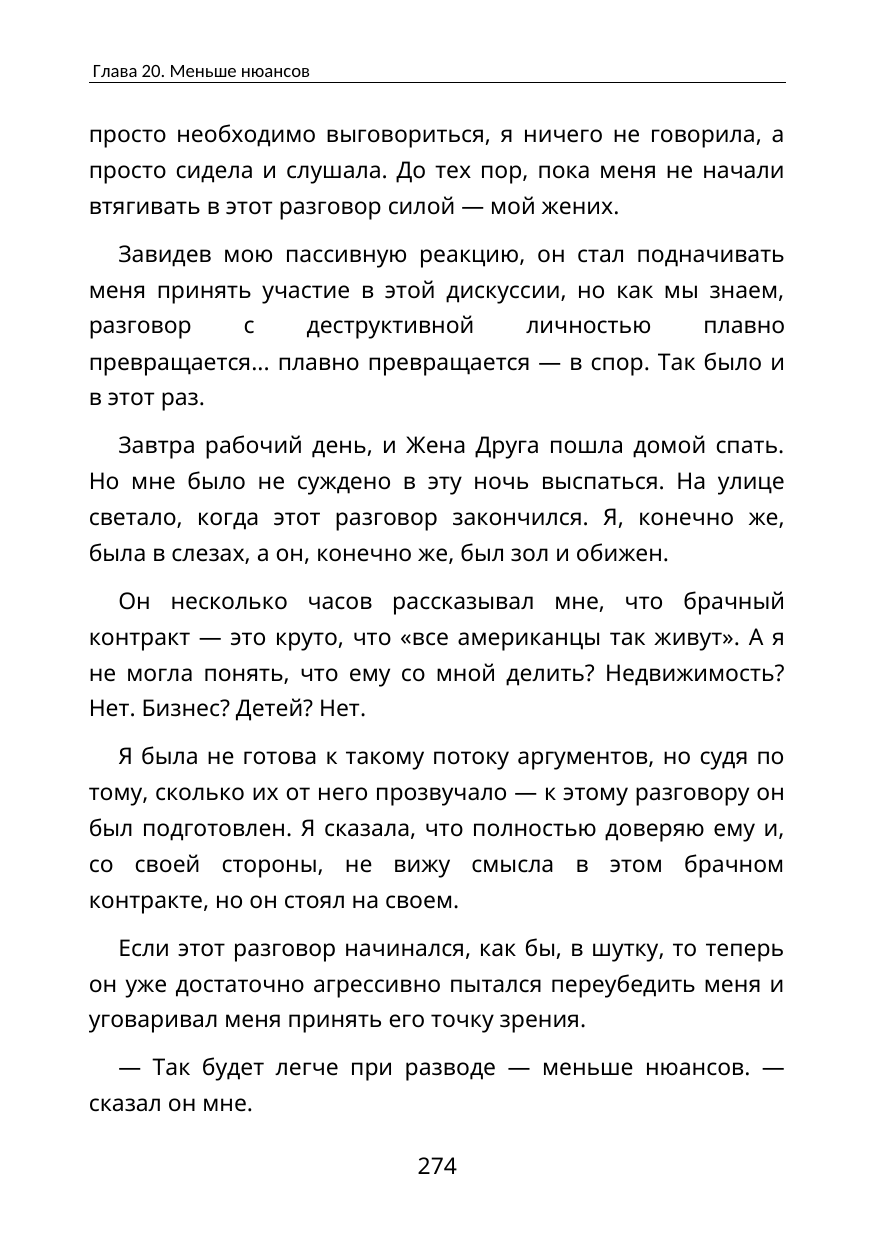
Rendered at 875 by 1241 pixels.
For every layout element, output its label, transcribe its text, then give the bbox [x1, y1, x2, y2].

text Завтра рабочий день, и Жена Друга пошла домой спать. Но мне было не суждено в эту ночь выспаться. На улице светало, когда этот разговор закончился. Я, конечно же, была в слезах, а он, конечно же, был зол и обижен. [88, 429, 786, 568]
text Если этот разговор начинался, как бы, в шутку, то теперь он уже достаточно агрессивно пытался переубедить меня и уговаривал меня принять его точку зрения. [88, 932, 786, 1035]
text — Так будет легче при разводе — меньше нюансов. — сказал он мне. [88, 1051, 786, 1118]
text просто необходимо выговориться, я ничего не говорила, а просто сидела и слушала. До тех пор, пока меня не начали втягивать в этот разговор силой — мой жених. [88, 118, 786, 221]
text Я была не готова к такому потоку аргументов, но судя по тому, сколько их от него прозвучало — к этому разговору он был подготовлен. Я сказала, что полностью доверяю ему и, со своей стороны, не вижу смысла в этом брачном контракте, но он стоял на своем. [88, 740, 786, 915]
text Завидев мою пассивную реакцию, он стал подначивать меня принять участие в этой дискуссии, но как мы знаем, разговор с деструктивной личностью плавно превращается... плавно превращается — в спор. Так было и в этот раз. [88, 238, 786, 413]
text Он несколько часов рассказывал мне, что брачный контракт — это круто, что «все американцы так живут». А я не могла понять, что ему со мной делить? Недвижимость? Нет. Бизнес? Детей? Нет. [88, 584, 786, 724]
